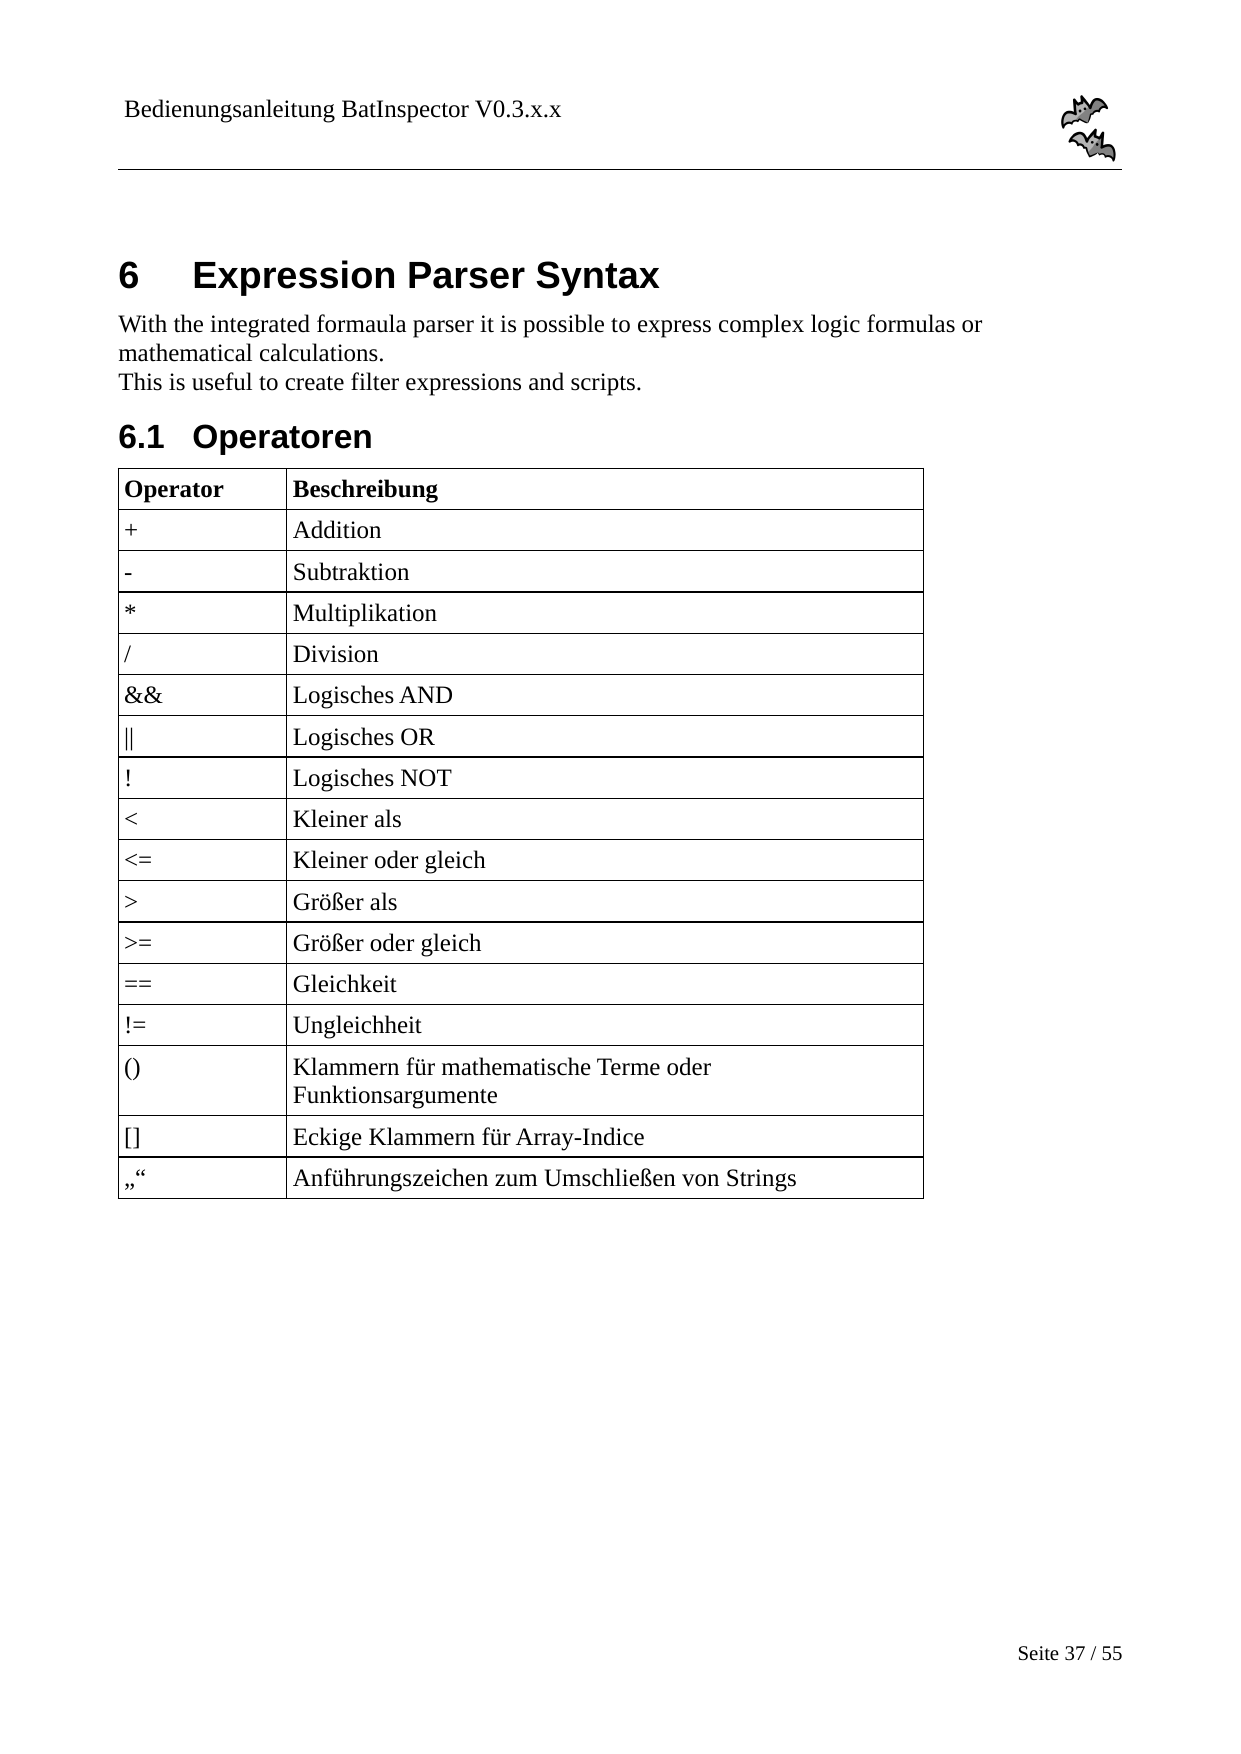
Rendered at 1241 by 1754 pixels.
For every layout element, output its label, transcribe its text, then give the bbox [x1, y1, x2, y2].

table_cell == [119, 964, 286, 1004]
table_cell Gleichkeit [287, 964, 923, 1004]
table_cell „“ [119, 1158, 286, 1198]
table_cell < [119, 799, 286, 839]
table_cell / [119, 634, 286, 674]
table_cell Logisches AND [287, 675, 923, 715]
table_cell Logisches OR [287, 716, 923, 756]
table_cell Größer oder gleich [287, 923, 923, 963]
table_cell ! [119, 758, 286, 798]
table_cell Logisches NOT [287, 758, 923, 798]
table_cell > [119, 881, 286, 921]
table_cell || [119, 716, 286, 756]
table_cell Anführungszeichen zum Umschließen von Strings [287, 1158, 923, 1198]
table_cell && [119, 675, 286, 715]
table_cell Klammern für mathematische Terme oder Funktionsargumente [287, 1046, 923, 1115]
table_cell Division [287, 634, 923, 674]
table_cell Größer als [287, 881, 923, 921]
table_cell Multiplikation [287, 593, 923, 633]
table_header Beschreibung [287, 469, 923, 509]
table_cell Kleiner oder gleich [287, 840, 923, 880]
table_cell Ungleichheit [287, 1005, 923, 1045]
table_cell + [119, 510, 286, 550]
table_cell Eckige Klammern für Array-Indice [287, 1116, 923, 1156]
table_cell Subtraktion [287, 551, 923, 591]
table_cell <= [119, 840, 286, 880]
subtitle Expression Parser Syntax [118, 253, 1122, 297]
table_cell - [119, 551, 286, 591]
table_cell () [119, 1046, 286, 1115]
text This is useful to create filter expressions and scripts. [118, 367, 1122, 396]
table_cell >= [119, 923, 286, 963]
table_cell [] [119, 1116, 286, 1156]
table_cell Kleiner als [287, 799, 923, 839]
table_cell != [119, 1005, 286, 1045]
text With the integrated formaula parser it is possible to express complex logic formulas or mathematical calculations. [118, 309, 1122, 367]
table_header Operator [119, 469, 286, 509]
subtitle Operatoren [118, 416, 1122, 455]
table_cell * [119, 593, 286, 633]
table_cell Addition [287, 510, 923, 550]
picture [1057, 95, 1120, 162]
